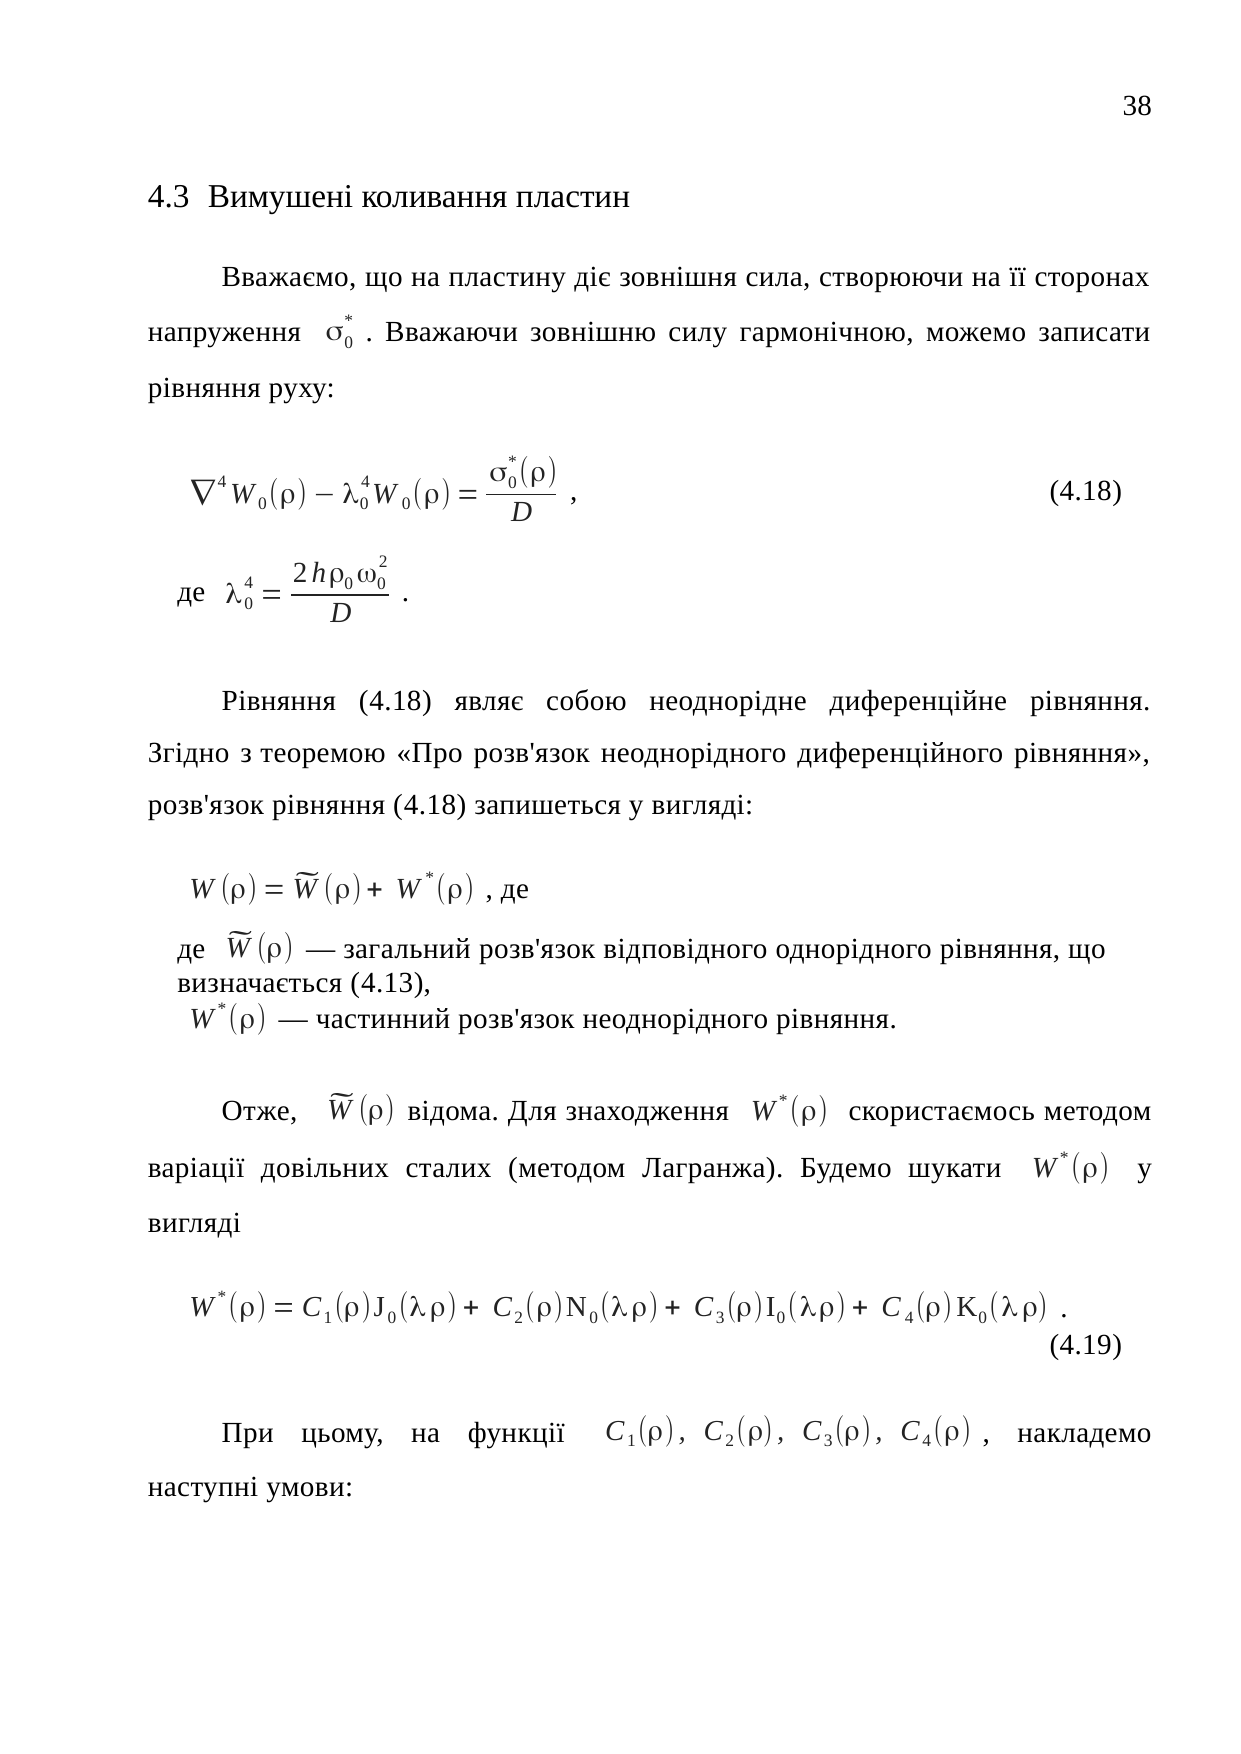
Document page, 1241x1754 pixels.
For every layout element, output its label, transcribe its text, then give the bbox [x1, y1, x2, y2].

text , де [148, 840, 1152, 901]
text де — загальний розв'язок відповідного однорідного рівняння, що визначається (4.13), — частинний розв'язок неоднорідного рівняння. [148, 901, 1152, 1067]
text , (4.18) [148, 423, 1152, 523]
text При цьому, на функції , накладемо наступні умови: [148, 1414, 1152, 1503]
text Рівняння (4.18) являє собою неоднорідне диференційне рівняння. Згідно з теоремою «Про розв'язок неоднорідного диференційного рівняння», розв'язок рівняння (4.18) запишеться у вигляді: [148, 683, 1152, 820]
text Отже, відома. Для знаходження скористаємось методом варіації довільних сталих (методом Лагранжа). Будемо шукати у вигляді [148, 1091, 1152, 1238]
text . (4.19) [148, 1258, 1152, 1390]
subtitle Вимушені коливання пластин [148, 176, 1152, 215]
text де . [148, 523, 1152, 659]
text Вважаємо, що на пластину діє зовнішня сила, створюючи на її сторонах напруження . Вважаючи зовнішню силу гармонічною, можемо записати рівняння руху: [148, 259, 1152, 403]
